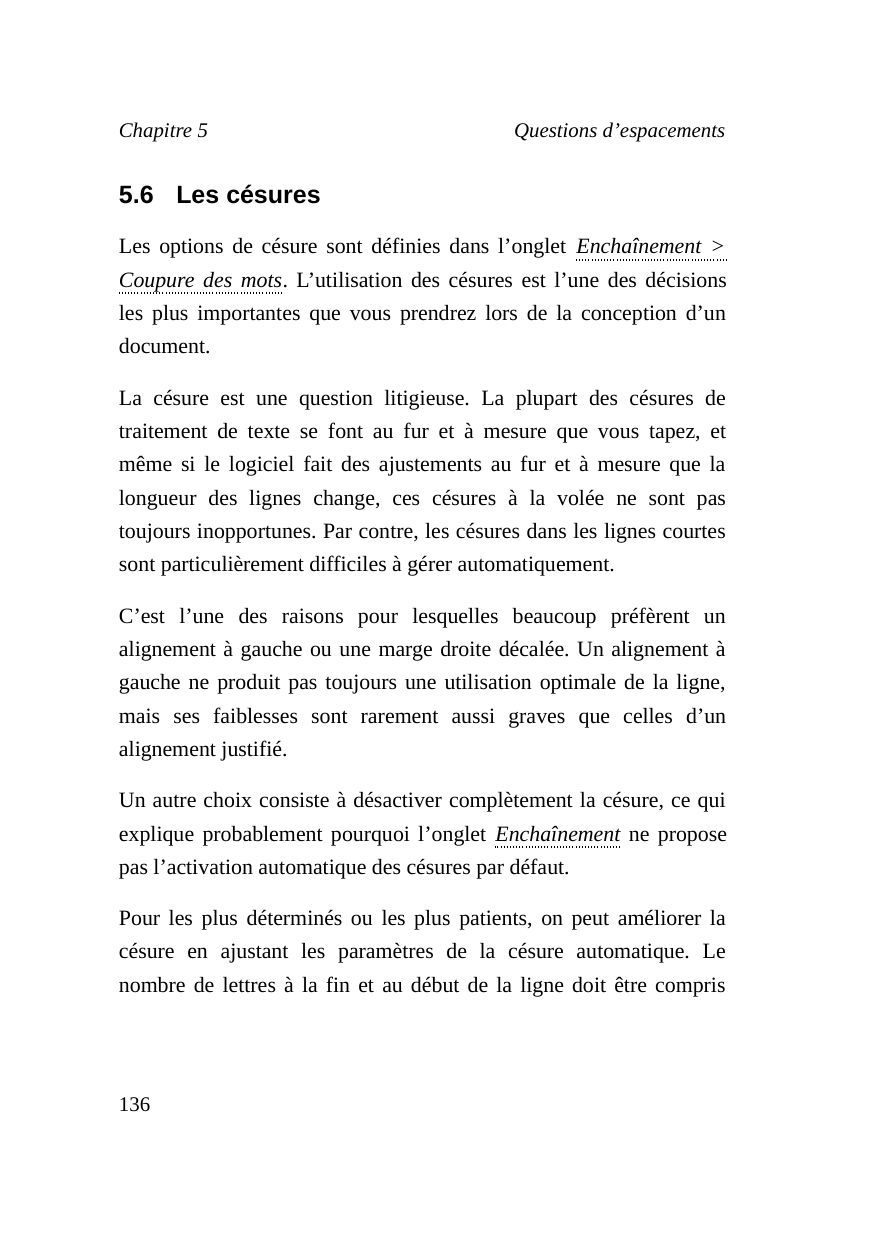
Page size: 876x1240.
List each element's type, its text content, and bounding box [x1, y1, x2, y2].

text Un autre choix consiste à désactiver complètement la césure, ce qui explique probablement pourquoi l’onglet Enchaînement ne propose pas l’activation automatique des césures par défaut. [119, 781, 727, 881]
text C’est l’une des raisons pour lesquelles beaucoup préfèrent un alignement à gauche ou une marge droite décalée. Un alignement à gauche ne produit pas toujours une utilisation optimale de la ligne, mais ses faiblesses sont rarement aussi graves que celles d’un alignement justifié. [119, 596, 727, 763]
subtitle Les césures [119, 177, 727, 211]
text La césure est une question litigieuse. La plupart des césures de traitement de texte se font au fur et à mesure que vous tapez, et même si le logiciel fait des ajustements au fur et à mesure que la longueur des lignes change, ces césures à la volée ne sont pas toujours inopportunes. Par contre, les césures dans les lignes courtes sont particulièrement difficiles à gérer automatiquement. [119, 378, 727, 578]
text Pour les plus déterminés ou les plus patients, on peut améliorer la césure en ajustant les paramètres de la césure automatique. Le nombre de lettres à la fin et au début de la ligne doit être compris [119, 899, 727, 999]
text Les options de césure sont définies dans l’onglet Enchaînement > Coupure des mots. L’utilisation des césures est l’une des décisions les plus importantes que vous prendrez lors de la conception d’un document. [119, 227, 727, 361]
